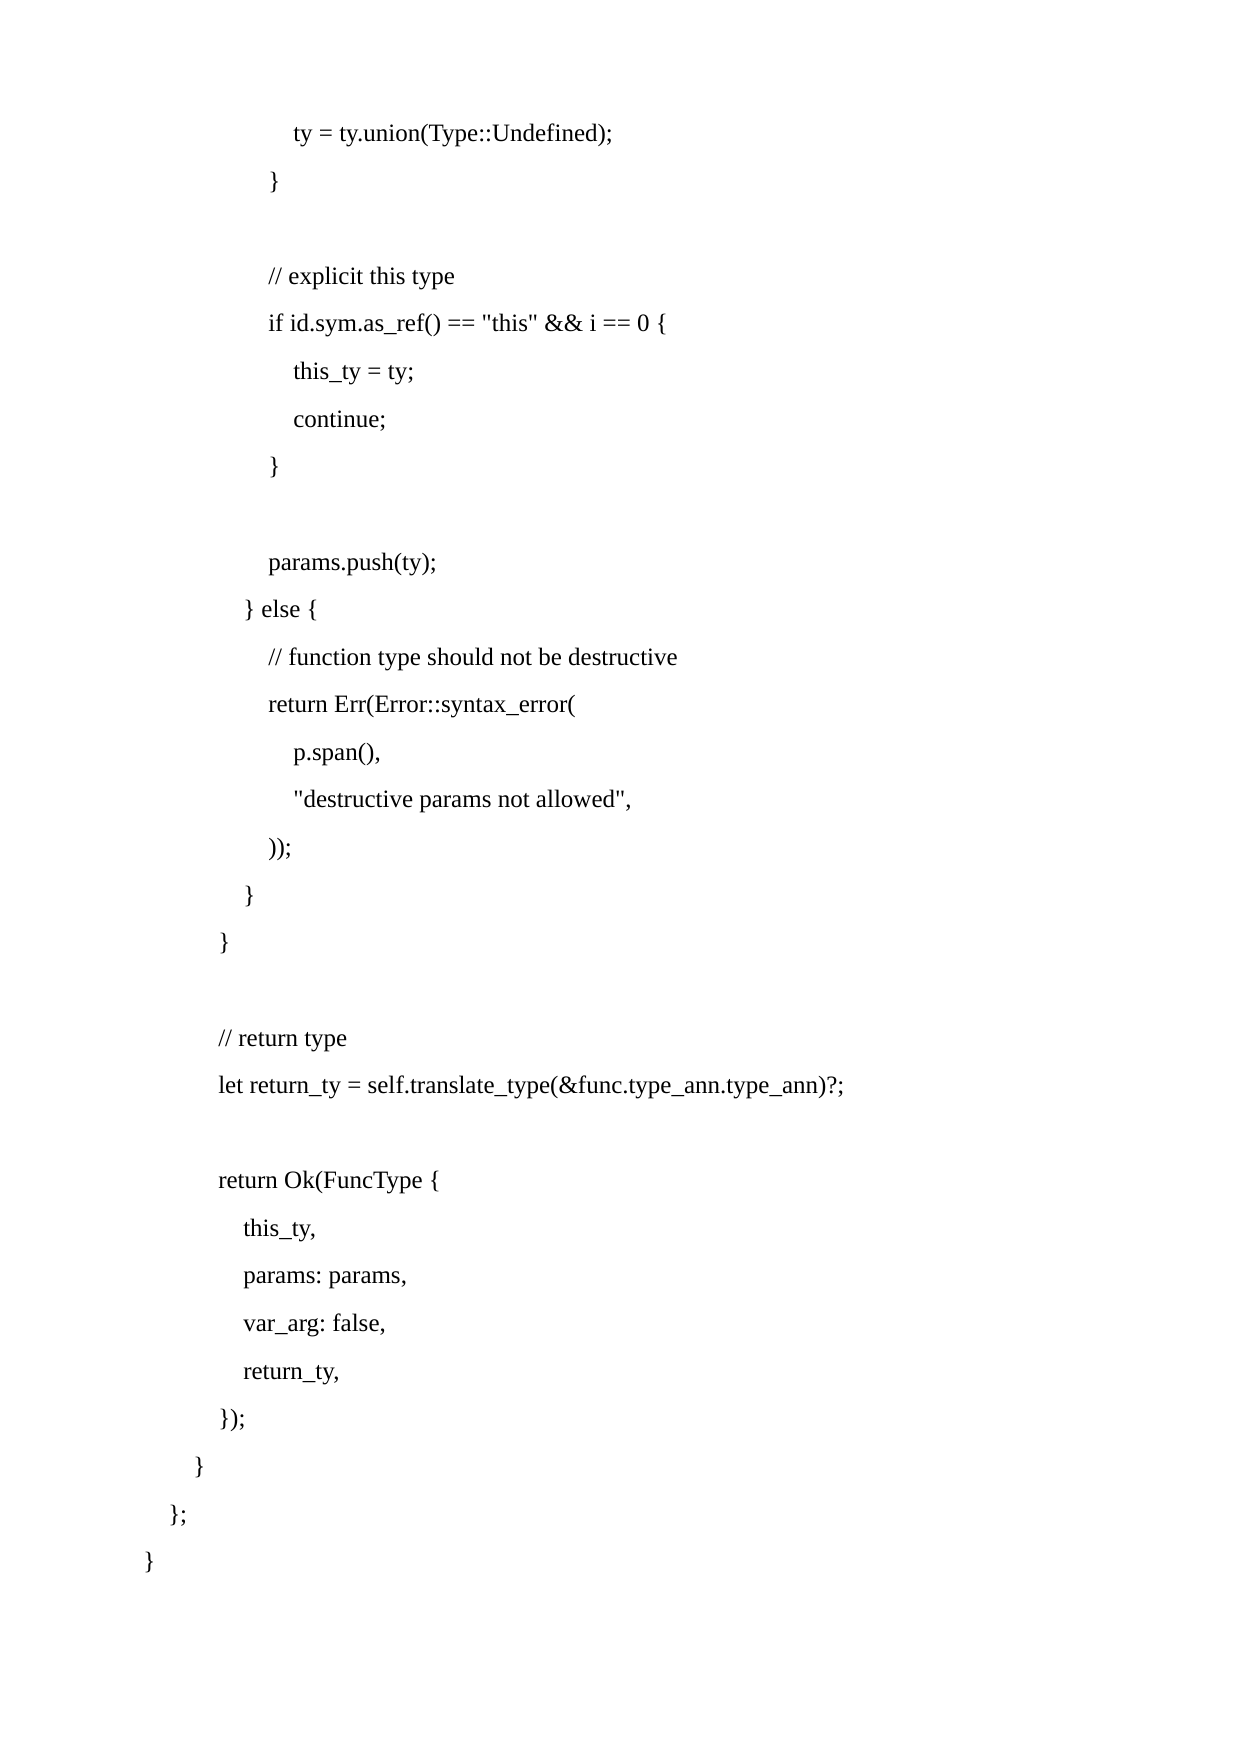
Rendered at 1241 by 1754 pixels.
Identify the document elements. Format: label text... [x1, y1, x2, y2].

text // return type [118, 1023, 1122, 1051]
text } [118, 1546, 1122, 1575]
text "destructive params not allowed", [118, 784, 1122, 813]
text this_ty = ty; [118, 356, 1122, 385]
text } [118, 927, 1122, 956]
text continue; [118, 404, 1122, 432]
text let return_ty = self.translate_type(&func.type_ann.type_ann)?; [118, 1070, 1122, 1099]
text // explicit this type [118, 261, 1122, 290]
text return Err(Error::syntax_error( [118, 689, 1122, 718]
text }); [118, 1403, 1122, 1432]
text p.span(), [118, 737, 1122, 766]
text this_ty, [118, 1213, 1122, 1242]
text } [118, 451, 1122, 480]
text } [118, 166, 1122, 194]
text )); [118, 832, 1122, 861]
text } [118, 1451, 1122, 1480]
text ty = ty.union(Type::Undefined); [118, 118, 1122, 147]
text } else { [118, 594, 1122, 623]
text }; [118, 1499, 1122, 1527]
text } [118, 880, 1122, 908]
text if id.sym.as_ref() == "this" && i == 0 { [118, 308, 1122, 337]
text var_arg: false, [118, 1308, 1122, 1337]
text params.push(ty); [118, 547, 1122, 575]
text params: params, [118, 1261, 1122, 1289]
text return_ty, [118, 1356, 1122, 1384]
text // function type should not be destructive [118, 642, 1122, 671]
text return Ok(FuncType { [118, 1165, 1122, 1194]
